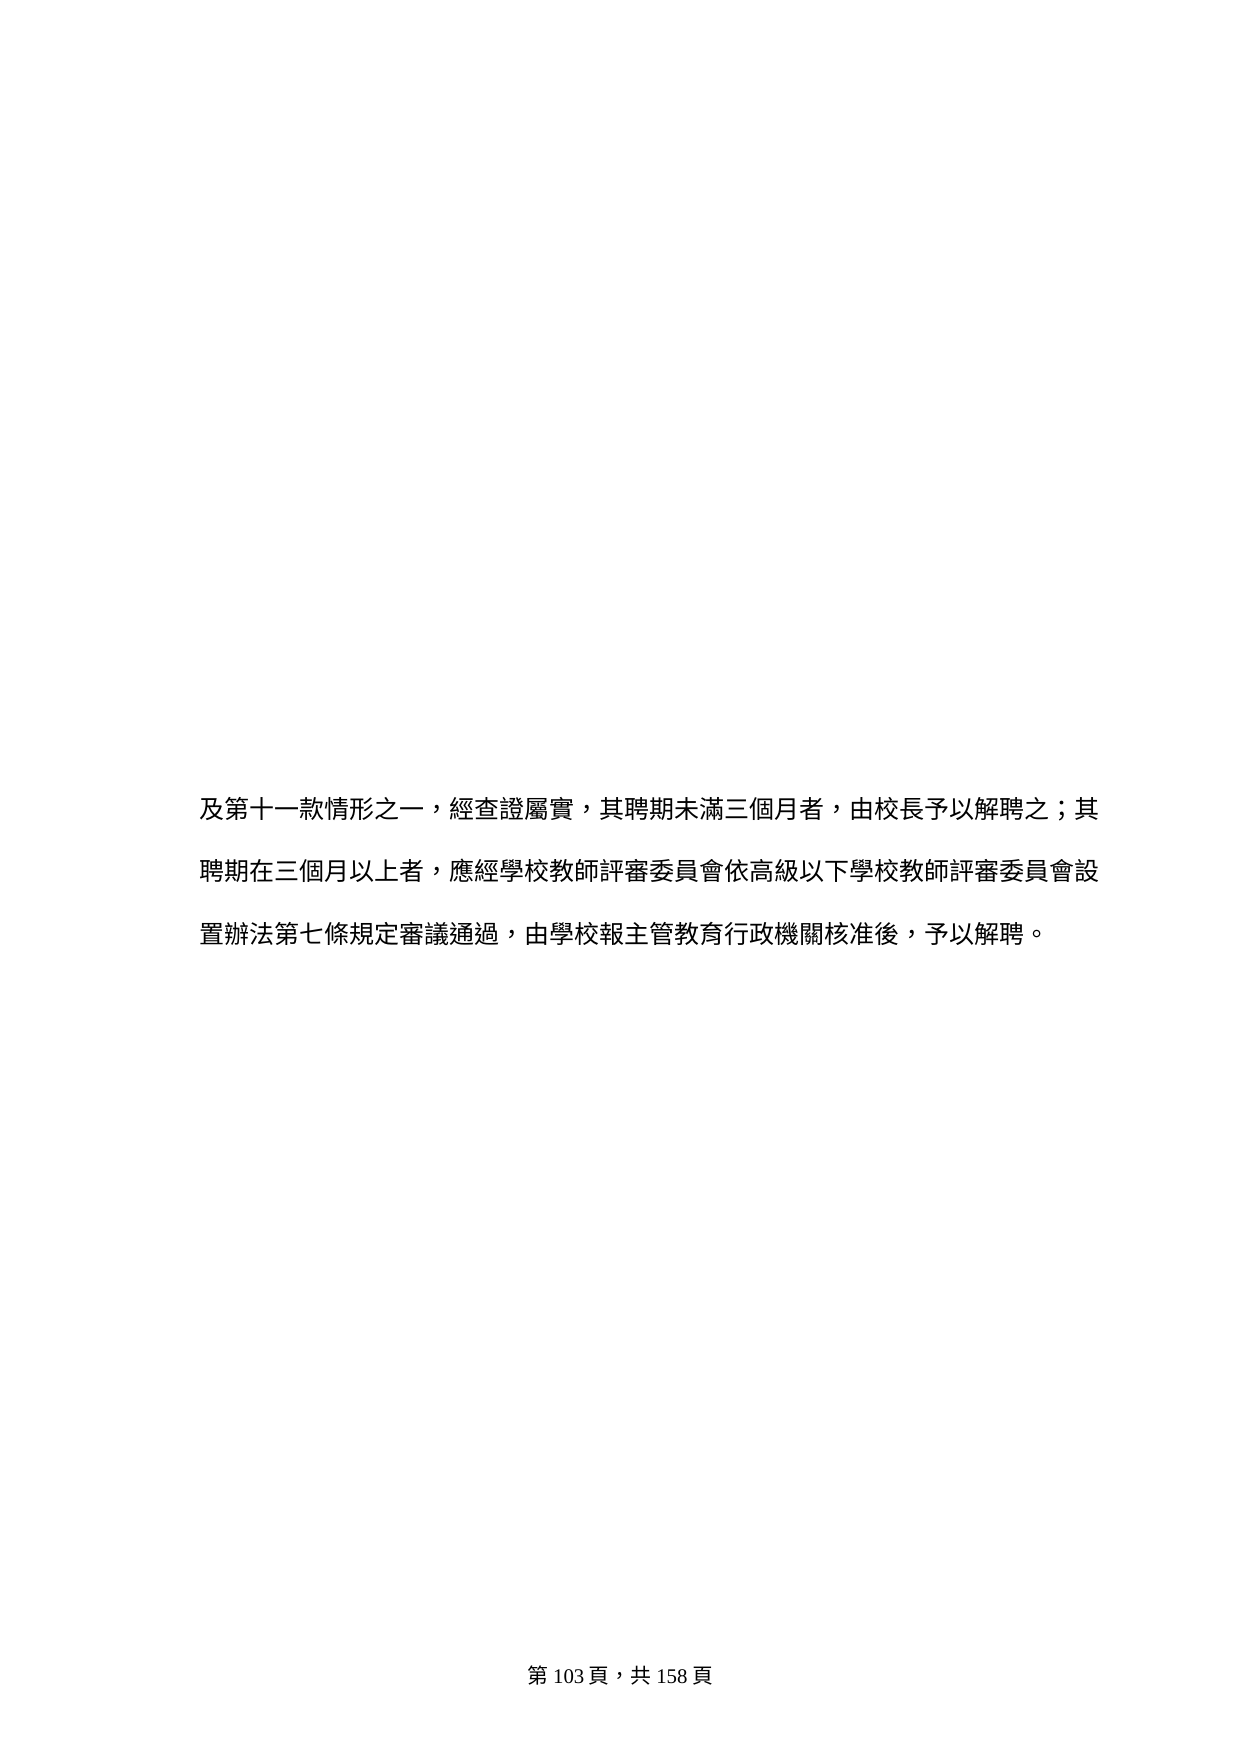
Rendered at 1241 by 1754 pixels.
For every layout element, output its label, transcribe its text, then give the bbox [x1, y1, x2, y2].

text 聘期在三個月以上者，應經學校教師評審委員會依高級以下學校教師評審委員會設 [118, 828, 1122, 891]
text 及第十一款情形之一，經查證屬實，其聘期未滿三個月者，由校長予以解聘之；其 [118, 766, 1122, 828]
text 置辦法第七條規定審議通過，由學校報主管教育行政機關核准後，予以解聘。 [118, 891, 1122, 953]
